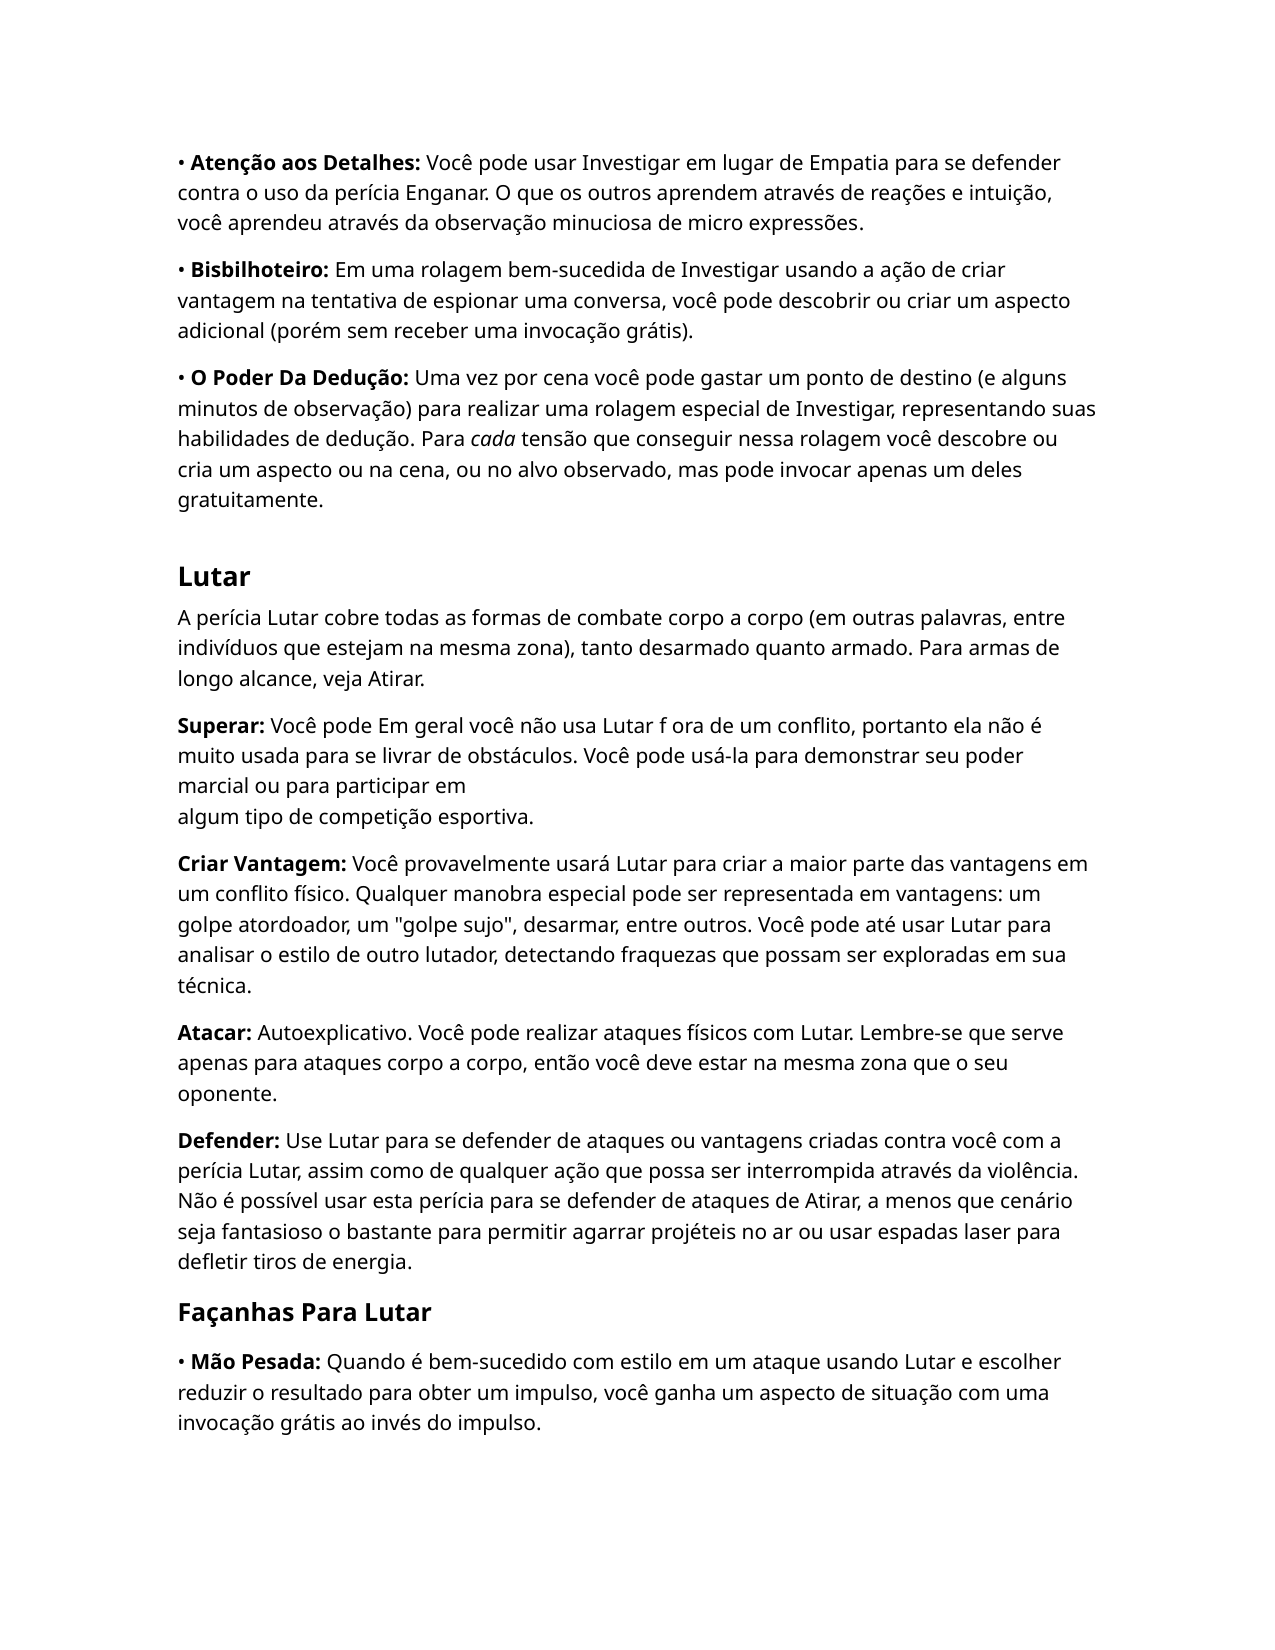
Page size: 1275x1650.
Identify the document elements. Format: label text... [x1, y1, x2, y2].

text • Mão Pesada: Quando é bem-sucedido com estilo em um ataque usando Lutar e escolher reduzir o resultado para obter um impulso, você ganha um aspecto de situação com uma invocação grátis ao invés do impulso. [177, 1347, 1098, 1437]
text A perícia Lutar cobre todas as formas de combate corpo a corpo (em outras palavras, entre indivíduos que estejam na mesma zona), tanto desarmado quanto armado. Para armas de longo alcance, veja Atirar. [177, 603, 1098, 692]
text Atacar: Autoexplicativo. Você pode realizar ataques físicos com Lutar. Lembre-se que serve apenas para ataques corpo a corpo, então você deve estar na mesma zona que o seu oponente. [177, 1018, 1098, 1107]
text Criar Vantagem: Você provavelmente usará Lutar para criar a maior parte das vantagens em um conﬂito físico. Qualquer manobra especial pode ser representada em vantagens: um golpe atordoador, um "golpe sujo", desarmar, entre outros. Você pode até usar Lutar para analisar o estilo de outro lutador, detectando fraquezas que possam ser exploradas em sua técnica. [177, 849, 1098, 999]
text • Bisbilhoteiro: Em uma rolagem bem-sucedida de Investigar usando a ação de criar vantagem na tentativa de espionar uma conversa, você pode descobrir ou criar um aspecto adicional (porém sem receber uma invocação grátis). [177, 256, 1098, 345]
text Façanhas Para Lutar [177, 1294, 1098, 1328]
text Superar: Você pode Em geral você não usa Lutar f ora de um conﬂito, portanto ela não é muito usada para se livrar de obstáculos. Você pode usá-la para demonstrar seu poder marcial ou para participar em algum tipo de competição esportiva. [177, 711, 1098, 830]
subtitle Lutar [177, 557, 1098, 594]
text • Atenção aos Detalhes: Você pode usar Investigar em lugar de Empatia para se defender contra o uso da perícia Enganar. O que os outros aprendem através de reações e intuição, você aprendeu através da observação minuciosa de micro expressões. [177, 148, 1098, 237]
text Defender: Use Lutar para se defender de ataques ou vantagens criadas contra você com a perícia Lutar, assim como de qualquer ação que possa ser interrompida através da violência. Não é possível usar esta perícia para se defender de ataques de Atirar, a menos que cenário seja fantasioso o bastante para permitir agarrar projéteis no ar ou usar espadas laser para deﬂetir tiros de energia. [177, 1126, 1098, 1276]
text • O Poder Da Dedução: Uma vez por cena você pode gastar um ponto de destino (e alguns minutos de observação) para realizar uma rolagem especial de Investigar, representando suas habilidades de dedução. Para cada tensão que conseguir nessa rolagem você descobre ou cria um aspecto ou na cena, ou no alvo observado, mas pode invocar apenas um deles gratuitamente. [177, 363, 1098, 513]
